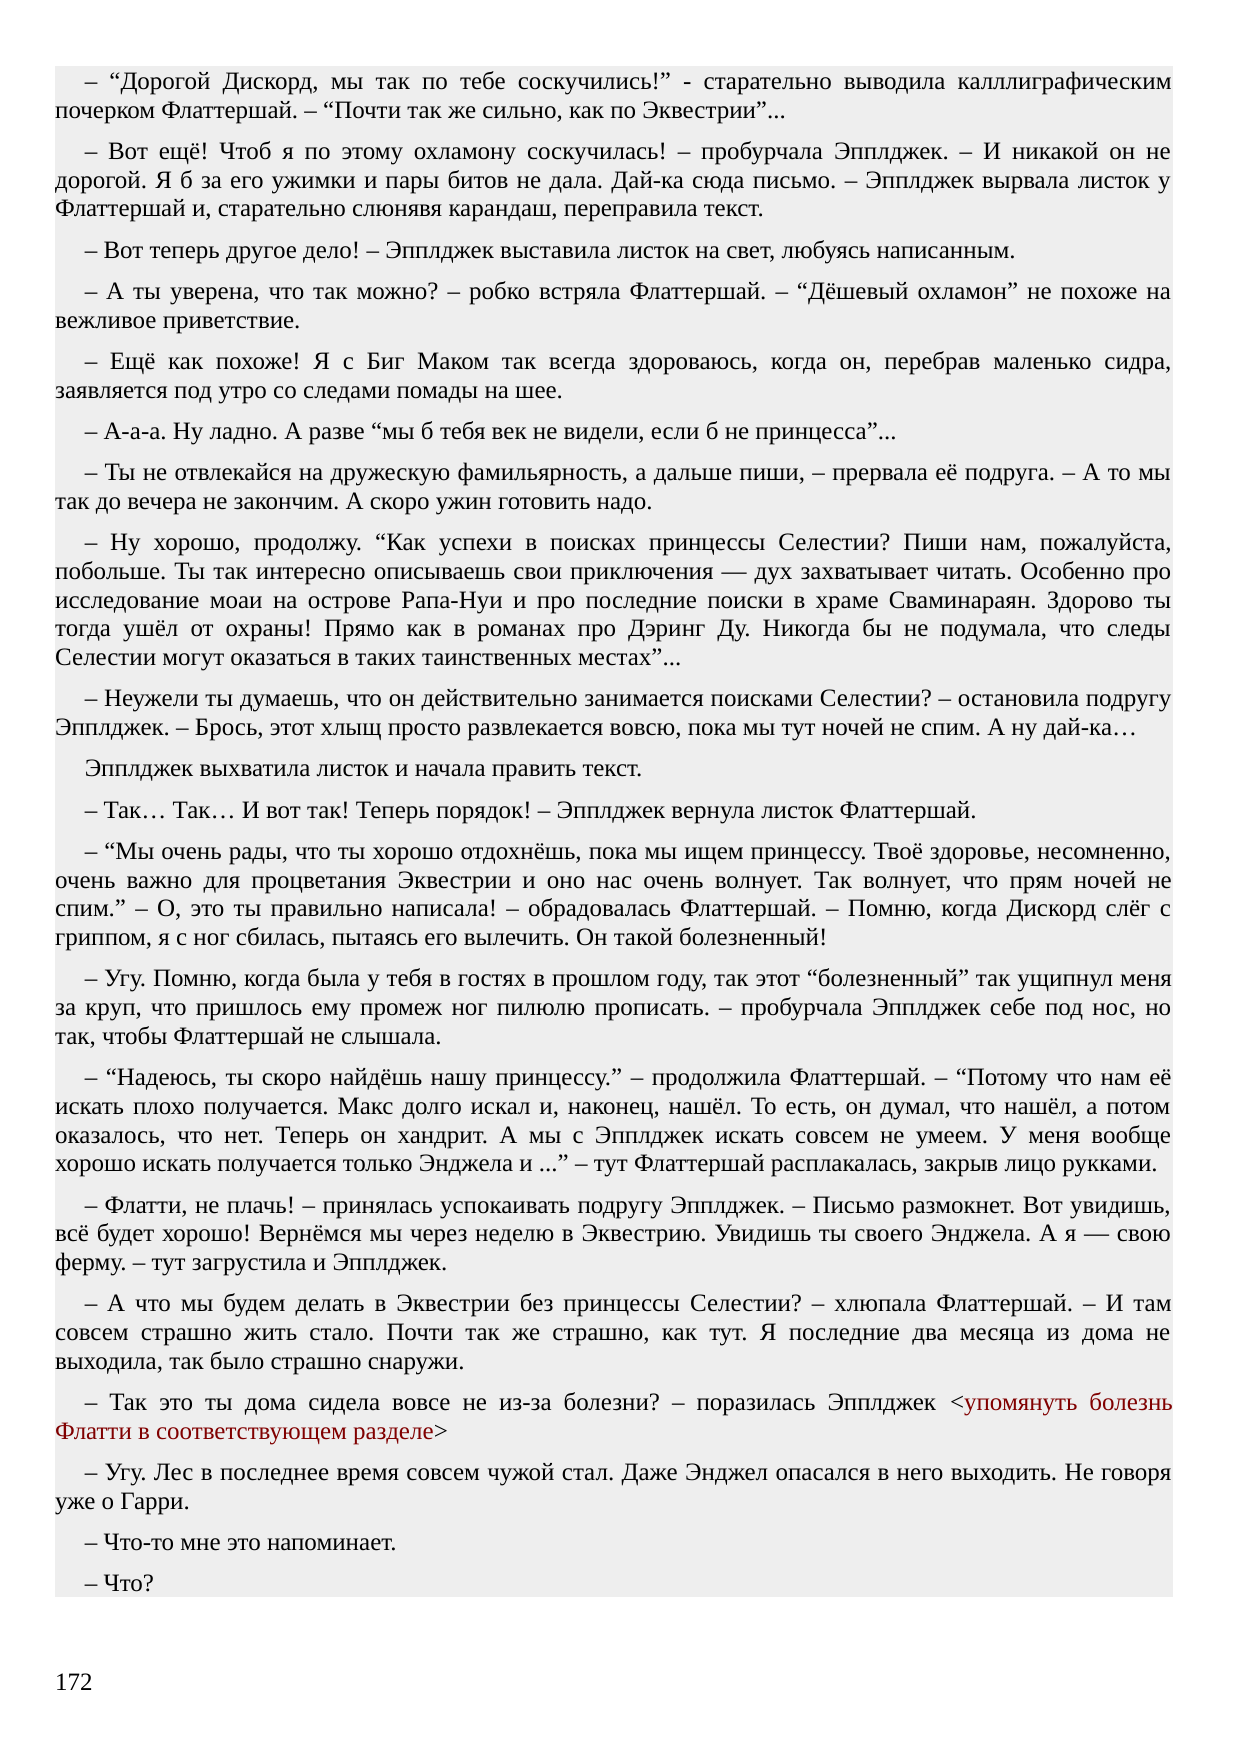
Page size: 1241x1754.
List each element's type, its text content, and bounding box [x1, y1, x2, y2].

text – Что-то мне это напоминает. [55, 1527, 1173, 1556]
text – Угу. Лес в последнее время совсем чужой стал. Даже Энджел опасался в него выходить. Не говоря уже о Гарри. [55, 1457, 1173, 1515]
text – “Дорогой Дискорд, мы так по тебе соскучились!” - старательно выводила калллиграфическим почерком Флаттершай. – “Почти так же сильно, как по Эквестрии”... [55, 66, 1173, 123]
text – “Надеюсь, ты скоро найдёшь нашу принцессу.” – продолжила Флаттершай. – “Потому что нам её искать плохо получается. Макс долго искал и, наконец, нашёл. То есть, он думал, что нашёл, а потом оказалось, что нет. Теперь он хандрит. А мы с Эпплджек искать совсем не умеем. У меня вообще хорошо искать получается только Энджела и ...” – тут Флаттершай расплакалась, закрыв лицо рукками. [55, 1062, 1173, 1177]
text – Так… Так… И вот так! Теперь порядок! – Эпплджек вернула листок Флаттершай. [55, 795, 1173, 823]
text – Ещё как похоже! Я с Биг Маком так всегда здороваюсь, когда он, перебрав маленько сидра, заявляется под утро со следами помады на шее. [55, 346, 1173, 403]
text – Угу. Помню, когда была у тебя в гостях в прошлом году, так этот “болезненный” так ущипнул меня за круп, что пришлось ему промеж ног пилюлю прописать. – пробурчала Эпплджек себе под нос, но так, чтобы Флаттершай не слышала. [55, 963, 1173, 1050]
text – “Мы очень рады, что ты хорошо отдохнёшь, пока мы ищем принцессу. Твоё здоровье, несомненно, очень важно для процветания Эквестрии и оно нас очень волнует. Так волнует, что прям ночей не спим.” – О, это ты правильно написала! – обрадовалась Флаттершай. – Помню, когда Дискорд слёг с гриппом, я с ног сбилась, пытаясь его вылечить. Он такой болезненный! [55, 836, 1173, 951]
text – Вот теперь другое дело! – Эпплджек выставила листок на свет, любуясь написанным. [55, 235, 1173, 263]
text – Неужели ты думаешь, что он действительно занимается поисками Селестии? – остановила подругу Эпплджек. – Брось, этот хлыщ просто развлекается вовсю, пока мы тут ночей не спим. А ну дай-ка… [55, 683, 1173, 741]
text – Флатти, не плачь! – принялась успокаивать подругу Эпплджек. – Письмо размокнет. Вот увидишь, всё будет хорошо! Вернёмся мы через неделю в Эквестрию. Увидишь ты своего Энджела. А я — свою ферму. – тут загрустила и Эпплджек. [55, 1190, 1173, 1276]
text – Ну хорошо, продолжу. “Как успехи в поисках принцессы Селестии? Пиши нам, пожалуйста, побольше. Ты так интересно описываешь свои приключения — дух захватывает читать. Особенно про исследование моаи на острове Рапа-Нуи и про последние поиски в храме Сваминараян. Здорово ты тогда ушёл от охраны! Прямо как в романах про Дэринг Ду. Никогда бы не подумала, что следы Селестии могут оказаться в таких таинственных местах”... [55, 527, 1173, 671]
text – Вот ещё! Чтоб я по этому охламону соскучилась! – пробурчала Эпплджек. – И никакой он не дорогой. Я б за его ужимки и пары битов не дала. Дай-ка сюда письмо. – Эпплджек вырвала листок у Флаттершай и, старательно слюнявя карандаш, переправила текст. [55, 136, 1173, 222]
text – А-а-а. Ну ладно. А разве “мы б тебя век не видели, если б не принцесса”... [55, 416, 1173, 445]
text – Ты не отвлекайся на дружескую фамильярность, а дальше пиши, – прервала её подруга. – А то мы так до вечера не закончим. А скоро ужин готовить надо. [55, 457, 1173, 515]
text – Что? [55, 1568, 1173, 1597]
text – А что мы будем делать в Эквестрии без принцессы Селестии? – хлюпала Флаттершай. – И там совсем страшно жить стало. Почти так же страшно, как тут. Я последние два месяца из дома не выходила, так было страшно снаружи. [55, 1288, 1173, 1375]
text Эпплджек выхватила листок и начала править текст. [55, 753, 1173, 782]
text – Так это ты дома сидела вовсе не из-за болезни? – поразилась Эпплджек <упомянуть болезнь Флатти в соответствующем разделе> [55, 1387, 1173, 1445]
text – А ты уверена, что так можно? – робко встряла Флаттершай. – “Дёшевый охламон” не похоже на вежливое приветствие. [55, 276, 1173, 333]
